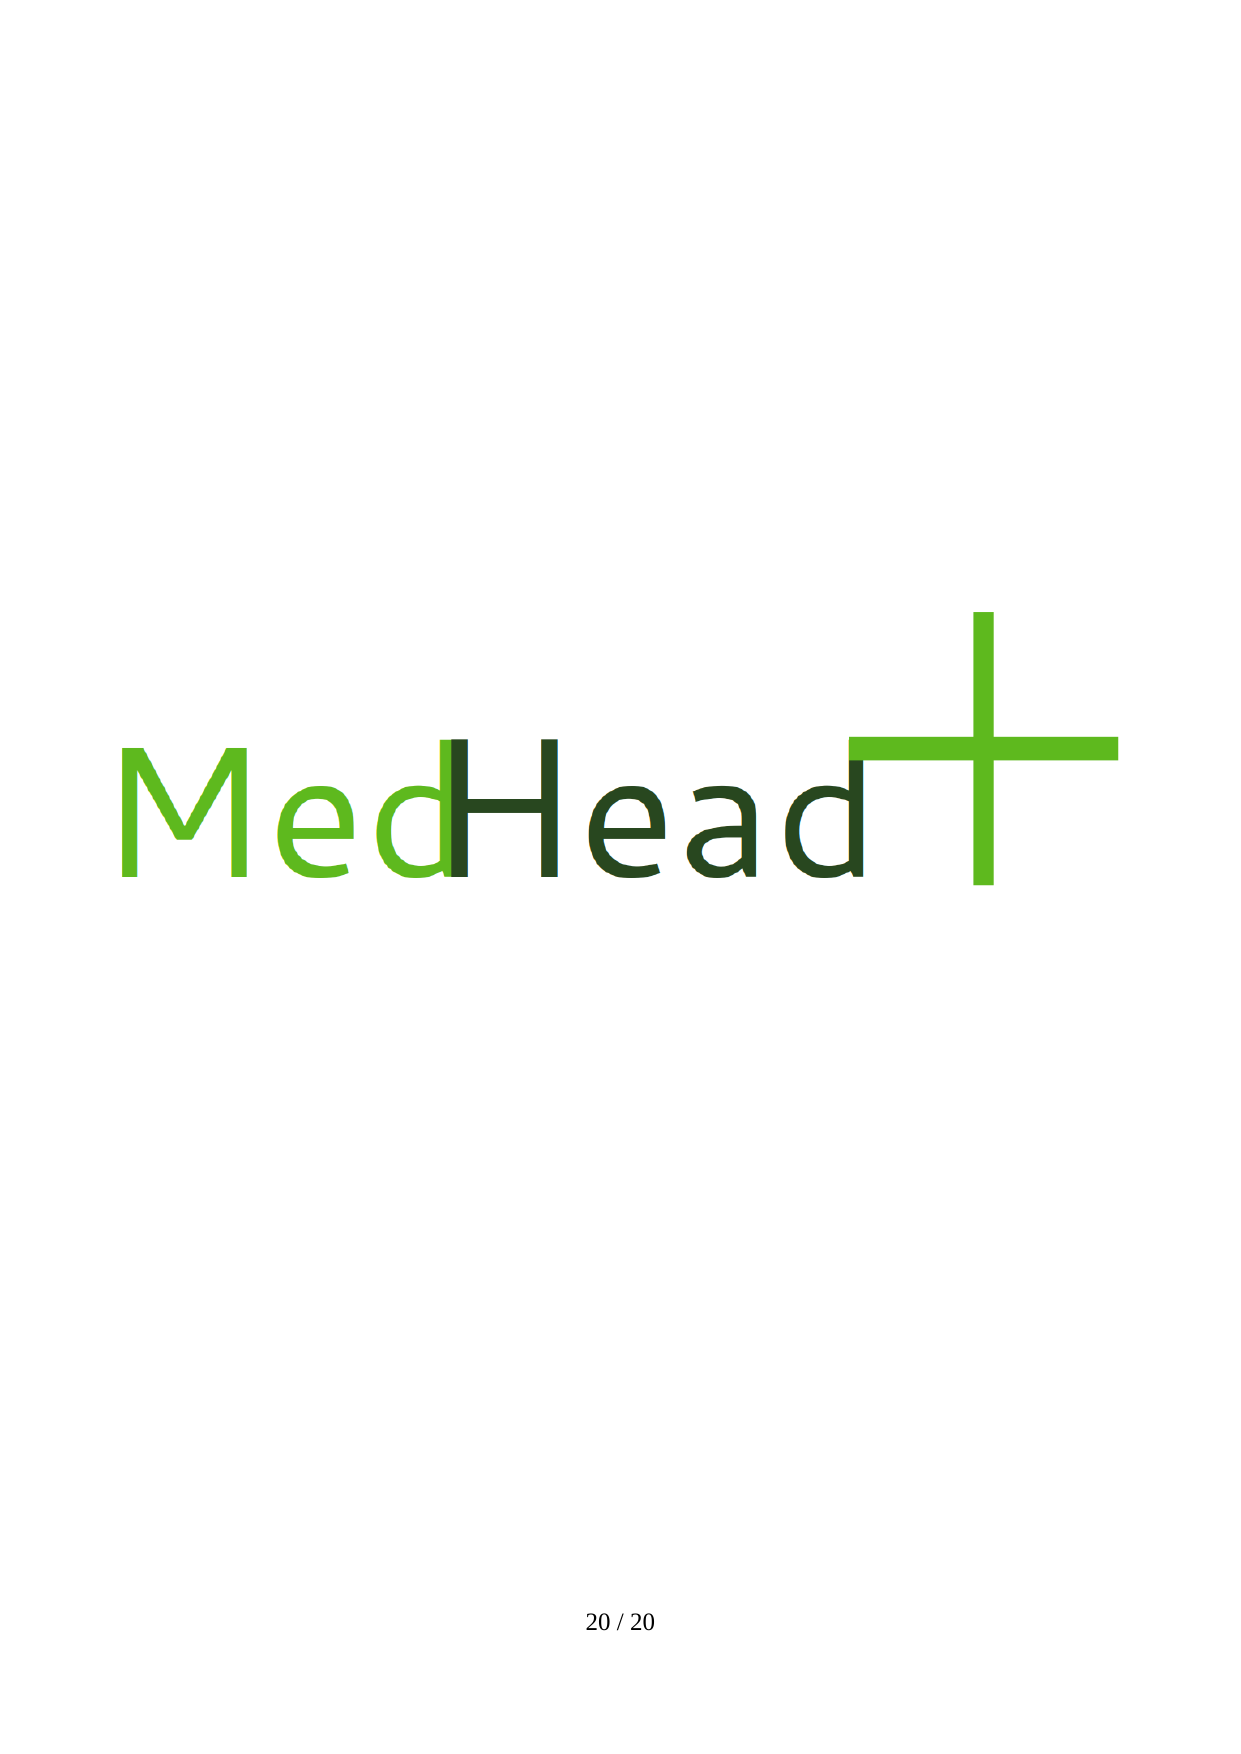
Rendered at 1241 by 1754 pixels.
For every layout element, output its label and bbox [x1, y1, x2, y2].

picture [118, 606, 1123, 890]
